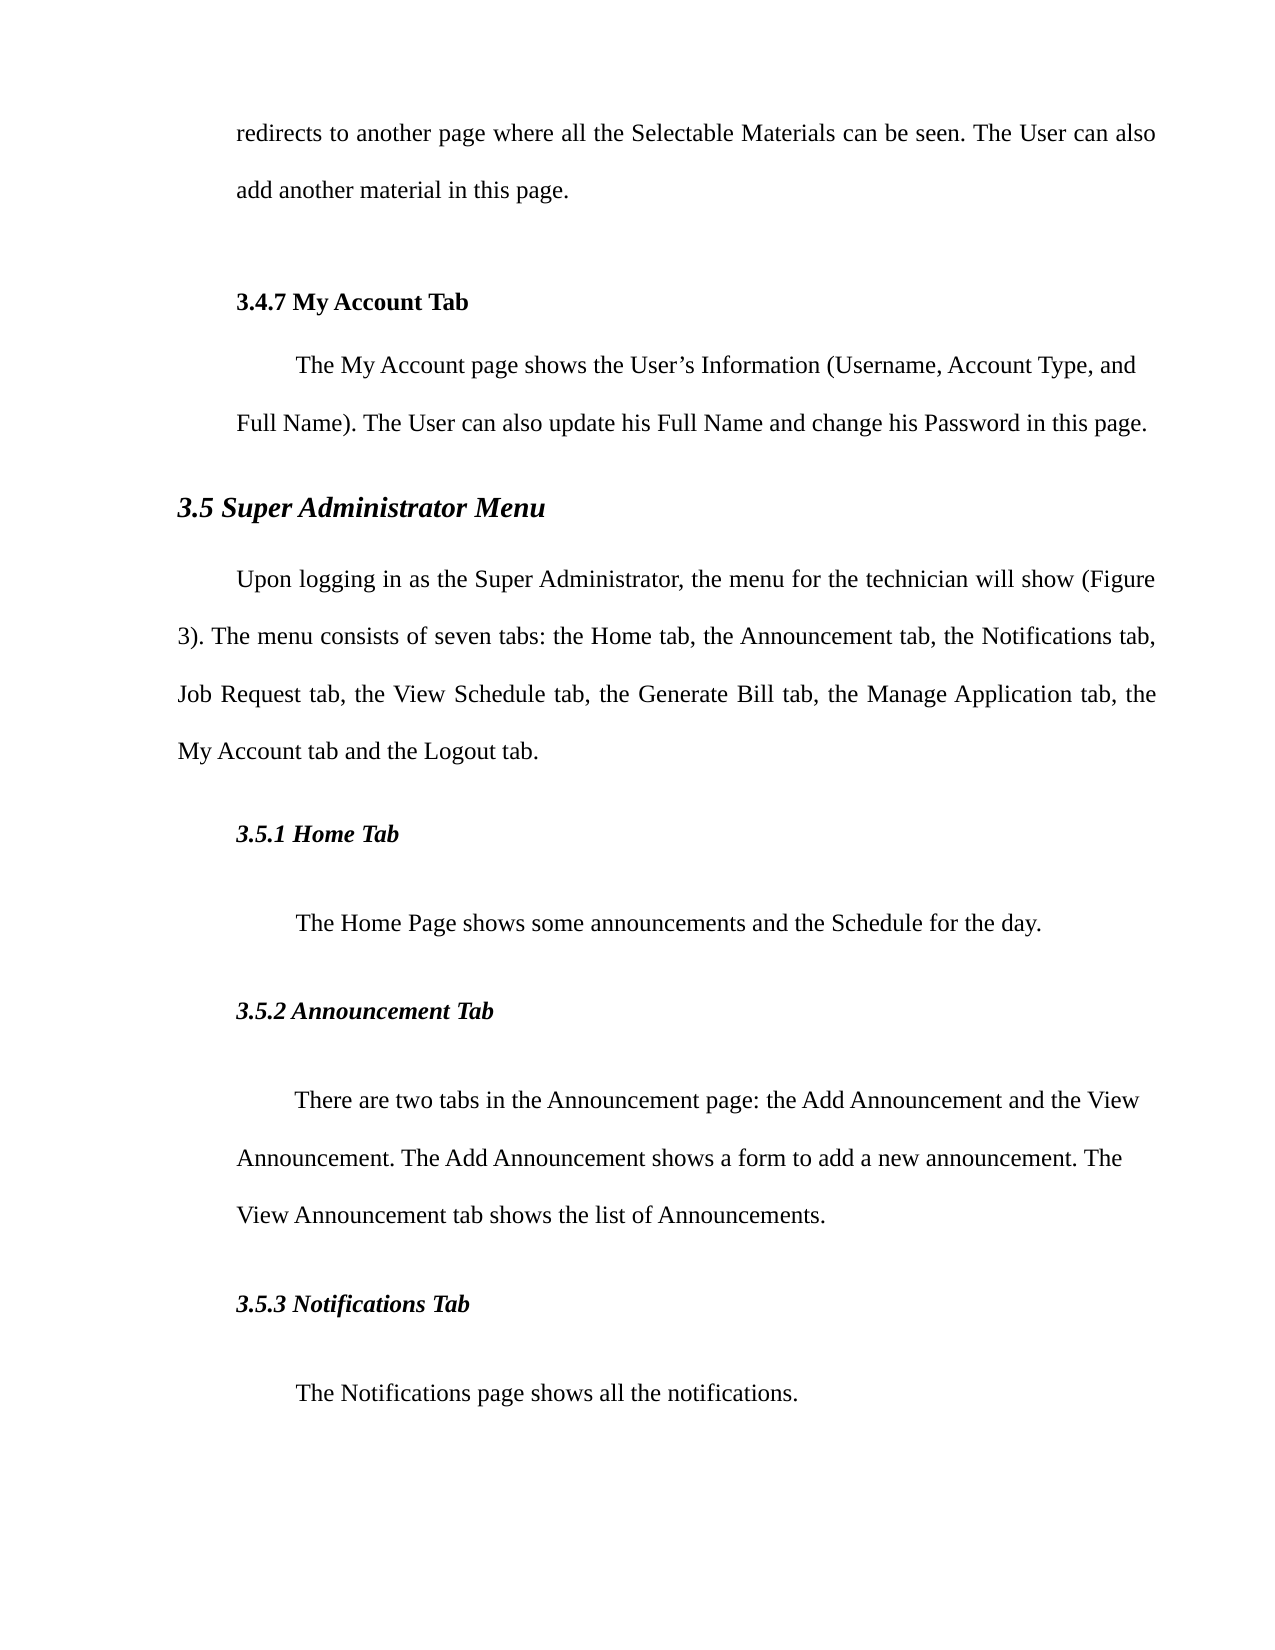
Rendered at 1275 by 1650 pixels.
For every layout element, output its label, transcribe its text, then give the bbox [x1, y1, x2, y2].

text The My Account page shows the User’s Information (Username, Account Type, and Full Name). The User can also update his Full Name and change his Password in this page. [236, 351, 1157, 437]
text The Home Page shows some announcements and the Schedule for the day. [236, 908, 1157, 936]
subtitle 3.4.7 My Account Tab [236, 287, 1157, 316]
subtitle 3.5.3 Notifications Tab [236, 1289, 1157, 1318]
text Upon logging in as the Super Administrator, the menu for the technician will show (Figure 3). The menu consists of seven tabs: the Home tab, the Announcement tab, the Notifications tab, Job Request tab, the View Schedule tab, the Generate Bill tab, the Manage Application tab, the My Account tab and the Logout tab. [177, 564, 1157, 765]
text The Notifications page shows all the notifications. [236, 1378, 1157, 1406]
text There are two tabs in the Announcement page: the Add Announcement and the View Announcement. The Add Announcement shows a form to add a new announcement. The View Announcement tab shows the list of Announcements. [236, 1085, 1157, 1229]
text redirects to another page where all the Selectable Materials can be seen. The User can also add another material in this page. [236, 118, 1157, 204]
subtitle 3.5.1 Home Tab [236, 819, 1157, 848]
subtitle 3.5.2 Announcement Tab [236, 996, 1157, 1025]
subtitle 3.5 Super Administrator Menu [177, 491, 1157, 524]
